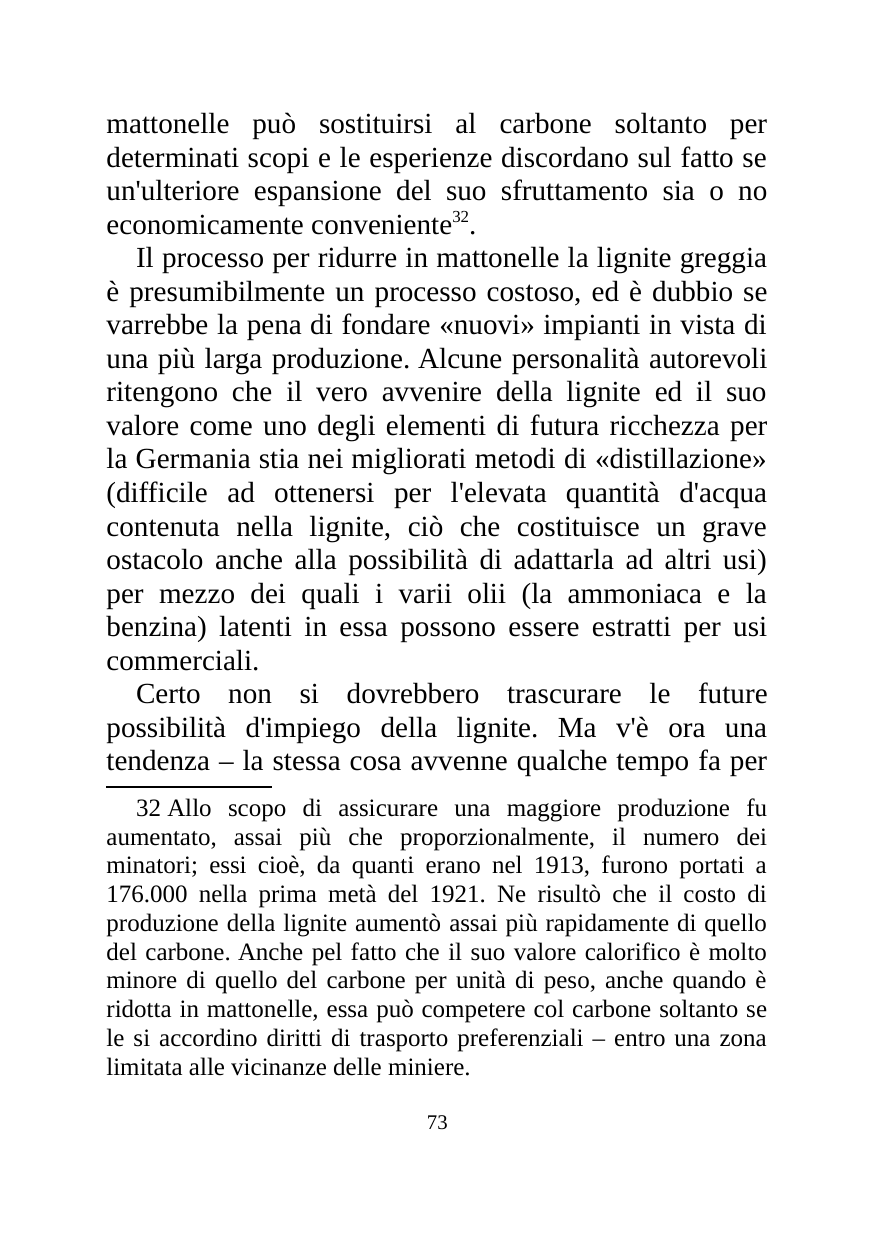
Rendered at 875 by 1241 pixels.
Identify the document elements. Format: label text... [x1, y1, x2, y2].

text Il processo per ridurre in mattonelle la lignite greggia è presumibilmente un processo costoso, ed è dubbio se varrebbe la pena di fondare «nuovi» impianti in vista di una più larga produzione. Alcune personalità autorevoli ritengono che il vero avvenire della lignite ed il suo valore come uno degli elementi di futura ricchezza per la Germania stia nei migliorati metodi di «distillazione» (difficile ad ottenersi per l'elevata quantità d'acqua contenuta nella lignite, ciò che costituisce un grave ostacolo anche alla possibilità di adattarla ad altri usi) per mezzo dei quali i varii olii (la ammoniaca e la benzina) latenti in essa possono essere estratti per usi commerciali. [106, 240, 768, 676]
text Allo scopo di assicurare una maggiore produzione fu aumentato, assai più che proporzionalmente, il numero dei minatori; essi cioè, da quanti erano nel 1913, furono portati a 176.000 nella prima metà del 1921. Ne risultò che il costo di produzione della lignite aumentò assai più rapidamente di quello del carbone. Anche pel fatto che il suo valore calorifico è molto minore di quello del carbone per unità di peso, anche quando è ridotta in mattonelle, essa può competere col carbone soltanto se le si accordino diritti di trasporto preferenziali – entro una zona limitata alle vicinanze delle miniere. [106, 793, 768, 1080]
text Certo non si dovrebbero trascurare le future possibilità d'impiego della lignite. Ma v'è ora una tendenza – la stessa cosa avvenne qualche tempo fa per [106, 676, 768, 777]
text mattonelle può sostituirsi al carbone soltanto per determinati scopi e le esperienze discordano sul fatto se un'ulteriore espansione del suo sfruttamento sia o no economicamente conveniente. [106, 106, 768, 240]
